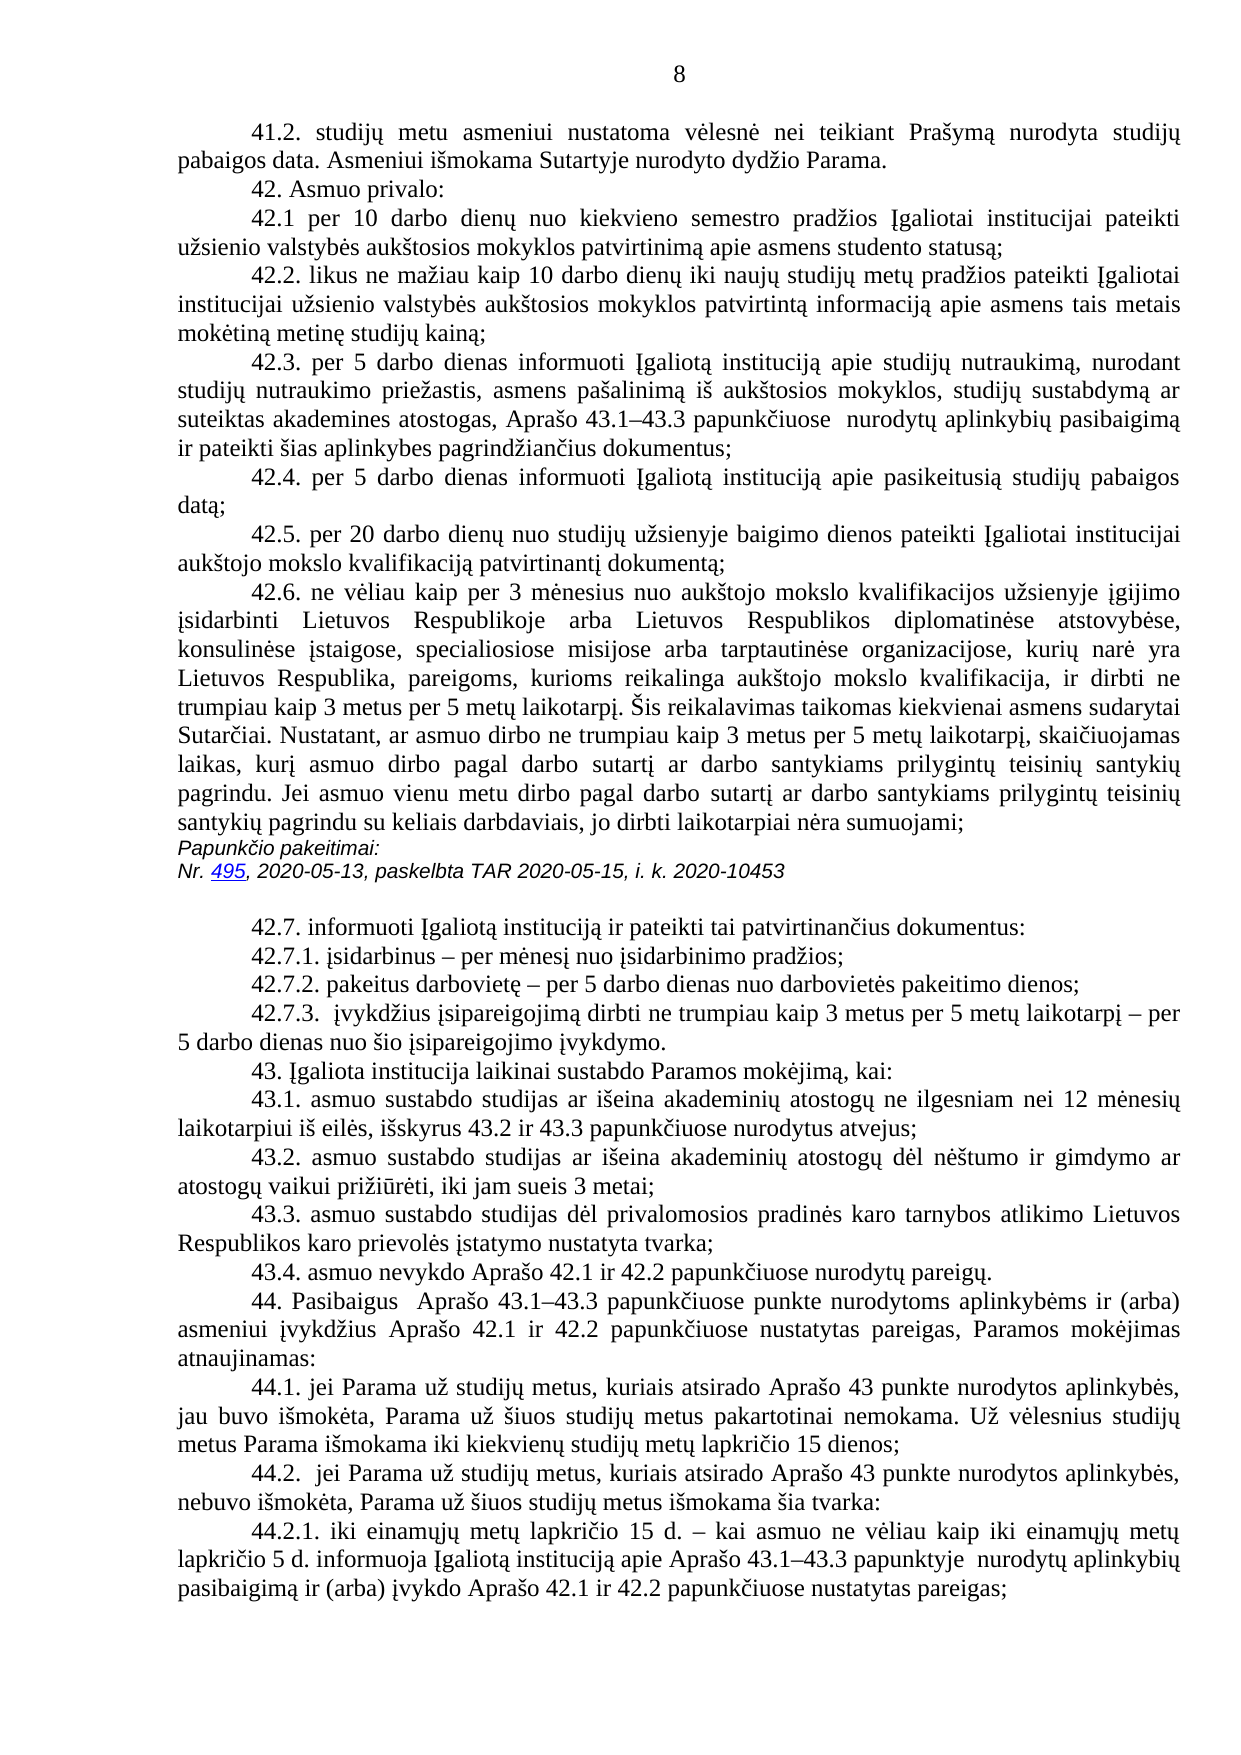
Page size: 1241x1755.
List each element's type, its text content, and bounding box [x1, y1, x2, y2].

text 43.2. asmuo sustabdo studijas ar išeina akademinių atostogų dėl nėštumo ir gimdymo ar atostogų vaikui prižiūrėti, iki jam sueis 3 metai; [177, 1142, 1181, 1199]
text 42.7.1. įsidarbinus – per mėnesį nuo įsidarbinimo pradžios; [177, 941, 1181, 969]
text 42.6. ne vėliau kaip per 3 mėnesius nuo aukštojo mokslo kvalifikacijos užsienyje įgijimo įsidarbinti Lietuvos Respublikoje arba Lietuvos Respublikos diplomatinėse atstovybėse, konsulinėse įstaigose, specialiosiose misijose arba tarptautinėse organizacijose, kurių narė yra Lietuvos Respublika, pareigoms, kurioms reikalinga aukštojo mokslo kvalifikacija, ir dirbti ne trumpiau kaip 3 metus per 5 metų laikotarpį. Šis reikalavimas taikomas kiekvienai asmens sudarytai Sutarčiai. Nustatant, ar asmuo dirbo ne trumpiau kaip 3 metus per 5 metų laikotarpį, skaičiuojamas laikas, kurį asmuo dirbo pagal darbo sutartį ar darbo santykiams prilygintų teisinių santykių pagrindu. Jei asmuo vienu metu dirbo pagal darbo sutartį ar darbo santykiams prilygintų teisinių santykių pagrindu su keliais darbdaviais, jo dirbti laikotarpiai nėra sumuojami; [177, 577, 1181, 835]
text 42.5. per 20 darbo dienų nuo studijų užsienyje baigimo dienos pateikti Įgaliotai institucijai aukštojo mokslo kvalifikaciją patvirtinantį dokumentą; [177, 519, 1181, 577]
text 44.2.1. iki einamųjų metų lapkričio 15 d. – kai asmuo ne vėliau kaip iki einamųjų metų lapkričio 5 d. informuoja Įgaliotą instituciją apie Aprašo 43.1–43.3 papunktyje nurodytų aplinkybių pasibaigimą ir (arba) įvykdo Aprašo 42.1 ir 42.2 papunkčiuose nustatytas pareigas; [177, 1516, 1181, 1602]
text 43.3. asmuo sustabdo studijas dėl privalomosios pradinės karo tarnybos atlikimo Lietuvos Respublikos karo prievolės įstatymo nustatyta tvarka; [177, 1199, 1181, 1257]
text 42. Asmuo privalo: [177, 174, 1181, 203]
text 43.1. asmuo sustabdo studijas ar išeina akademinių atostogų ne ilgesniam nei 12 mėnesių laikotarpiui iš eilės, išskyrus 43.2 ir 43.3 papunkčiuose nurodytus atvejus; [177, 1084, 1181, 1142]
text 42.2. likus ne mažiau kaip 10 darbo dienų iki naujų studijų metų pradžios pateikti Įgaliotai institucijai užsienio valstybės aukštosios mokyklos patvirtintą informaciją apie asmens tais metais mokėtiną metinę studijų kainą; [177, 260, 1181, 347]
text 44.1. jei Parama už studijų metus, kuriais atsirado Aprašo 43 punkte nurodytos aplinkybės, jau buvo išmokėta, Parama už šiuos studijų metus pakartotinai nemokama. Už vėlesnius studijų metus Parama išmokama iki kiekvienų studijų metų lapkričio 15 dienos; [177, 1372, 1181, 1458]
text 41.2. studijų metu asmeniui nustatoma vėlesnė nei teikiant Prašymą nurodyta studijų pabaigos data. Asmeniui išmokama Sutartyje nurodyto dydžio Parama. [177, 117, 1181, 174]
text 44.2. jei Parama už studijų metus, kuriais atsirado Aprašo 43 punkte nurodytos aplinkybės, nebuvo išmokėta, Parama už šiuos studijų metus išmokama šia tvarka: [177, 1458, 1181, 1516]
text 42.4. per 5 darbo dienas informuoti Įgaliotą instituciją apie pasikeitusią studijų pabaigos datą; [177, 462, 1181, 519]
text Nr. 495, 2020-05-13, paskelbta TAR 2020-05-15, i. k. 2020-10453 [177, 859, 1181, 883]
text 44. Pasibaigus Aprašo 43.1–43.3 papunkčiuose punkte nurodytoms aplinkybėms ir (arba) asmeniui įvykdžius Aprašo 42.1 ir 42.2 papunkčiuose nustatytas pareigas, Paramos mokėjimas atnaujinamas: [177, 1286, 1181, 1372]
text 42.7.3. įvykdžius įsipareigojimą dirbti ne trumpiau kaip 3 metus per 5 metų laikotarpį – per 5 darbo dienas nuo šio įsipareigojimo įvykdymo. [177, 998, 1181, 1056]
text 42.1 per 10 darbo dienų nuo kiekvieno semestro pradžios Įgaliotai institucijai pateikti užsienio valstybės aukštosios mokyklos patvirtinimą apie asmens studento statusą; [177, 203, 1181, 260]
text Papunkčio pakeitimai: [177, 835, 1181, 859]
text 42.7. informuoti Įgaliotą instituciją ir pateikti tai patvirtinančius dokumentus: [177, 912, 1181, 941]
text 43.4. asmuo nevykdo Aprašo 42.1 ir 42.2 papunkčiuose nurodytų pareigų. [177, 1257, 1181, 1286]
text 43. Įgaliota institucija laikinai sustabdo Paramos mokėjimą, kai: [177, 1056, 1181, 1084]
text 42.7.2. pakeitus darbovietę – per 5 darbo dienas nuo darbovietės pakeitimo dienos; [177, 969, 1181, 998]
text 42.3. per 5 darbo dienas informuoti Įgaliotą instituciją apie studijų nutraukimą, nurodant studijų nutraukimo priežastis, asmens pašalinimą iš aukštosios mokyklos, studijų sustabdymą ar suteiktas akademines atostogas, Aprašo 43.1–43.3 papunkčiuose nurodytų aplinkybių pasibaigimą ir pateikti šias aplinkybes pagrindžiančius dokumentus; [177, 347, 1181, 462]
